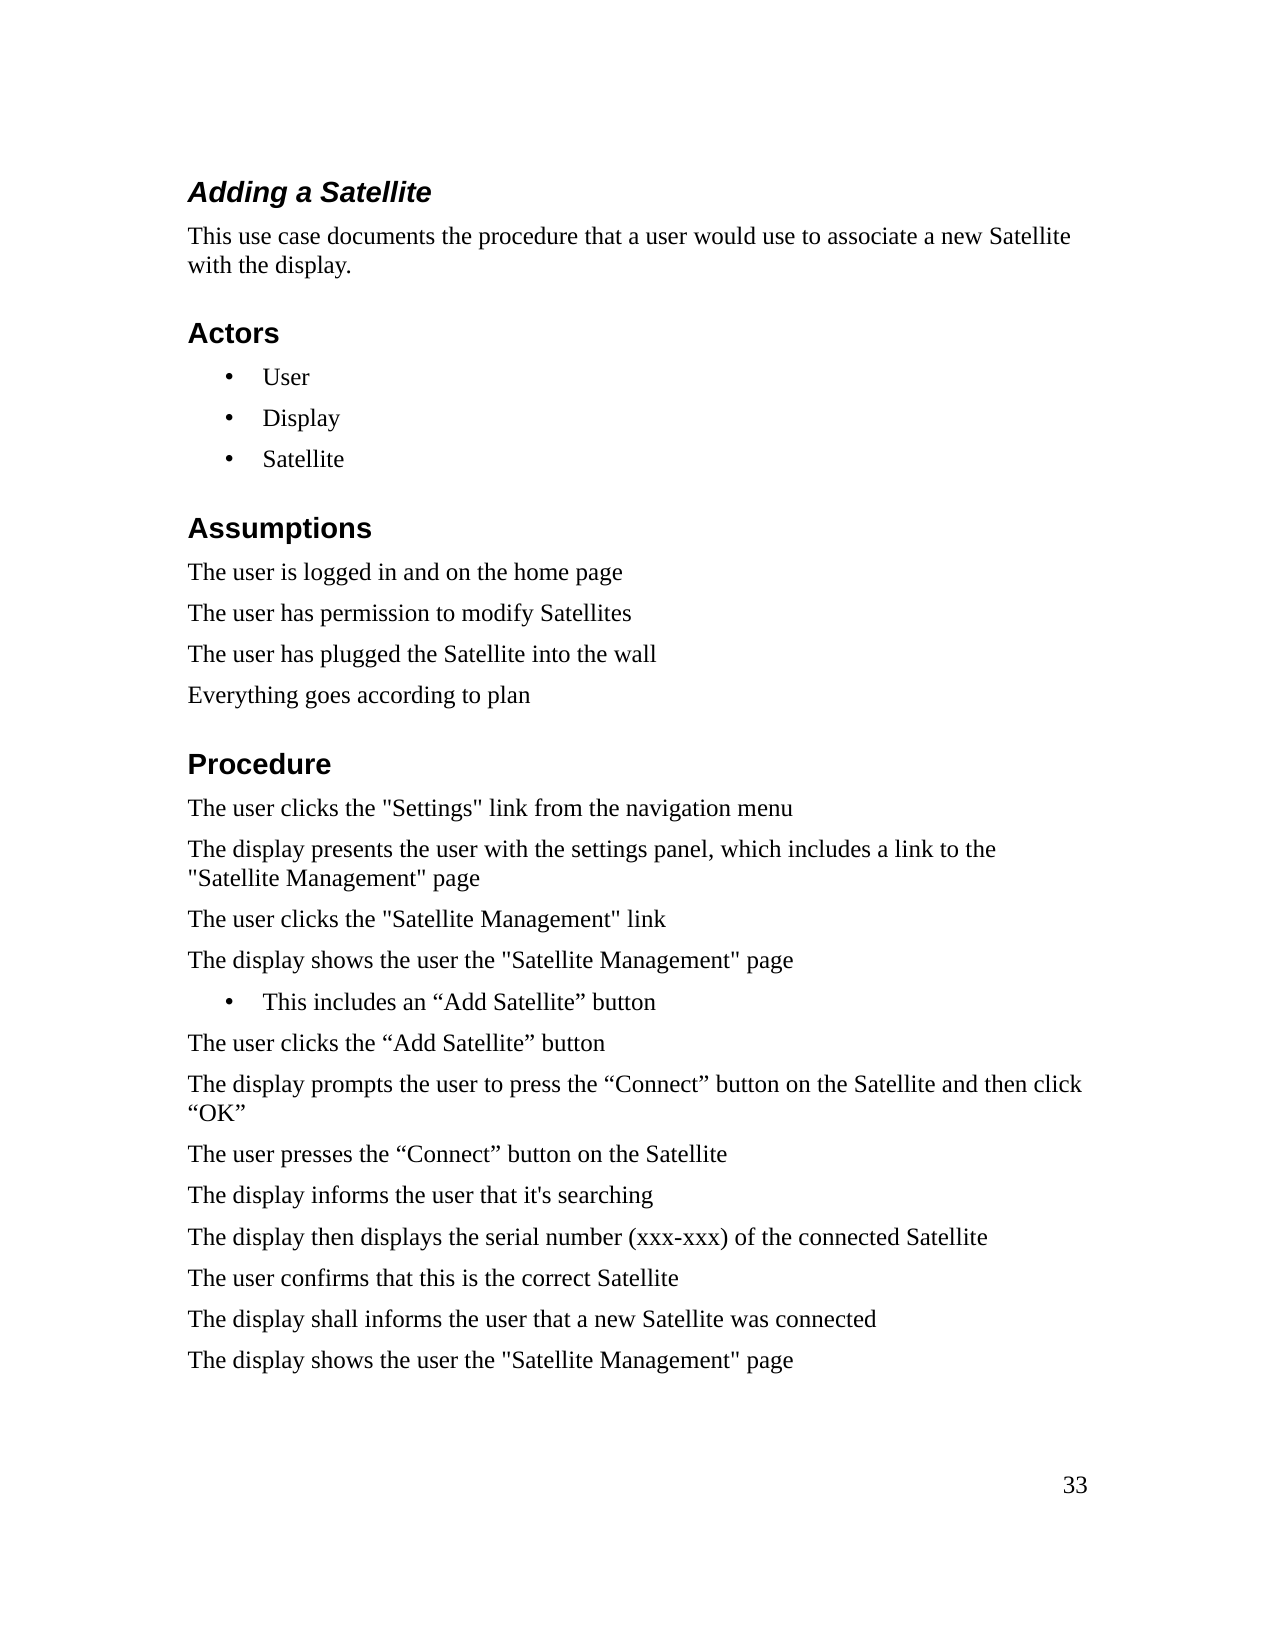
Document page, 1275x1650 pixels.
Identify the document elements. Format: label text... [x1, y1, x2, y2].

list User [225, 362, 1087, 391]
text The display presents the user with the settings panel, which includes a link to the "Satellite Management" page [187, 834, 1087, 892]
subtitle Adding a Satellite [187, 175, 1087, 208]
text The display informs the user that it's searching [187, 1180, 1087, 1209]
text The display shows the user the "Satellite Management" page [187, 945, 1087, 974]
text The display prompts the user to press the “Connect” button on the Satellite and then click “OK” [187, 1069, 1087, 1127]
subtitle Actors [187, 316, 1087, 349]
text The user clicks the "Satellite Management" link [187, 904, 1087, 933]
text The user has permission to modify Satellites [187, 598, 1087, 627]
list This includes an “Add Satellite” button [225, 987, 1087, 1015]
text The display then displays the serial number (xxx-xxx) of the connected Satellite [187, 1222, 1087, 1250]
text The user has plugged the Satellite into the wall [187, 639, 1087, 668]
text This use case documents the procedure that a user would use to associate a new Satellite with the display. [187, 221, 1087, 278]
text Everything goes according to plan [187, 681, 1087, 709]
text The user clicks the "Settings" link from the navigation menu [187, 793, 1087, 822]
list Display [225, 403, 1087, 432]
text The display shows the user the "Satellite Management" page [187, 1345, 1087, 1374]
subtitle Procedure [187, 747, 1087, 780]
text The user clicks the “Add Satellite” button [187, 1028, 1087, 1057]
text The display shall informs the user that a new Satellite was connected [187, 1304, 1087, 1333]
list Satellite [225, 444, 1087, 473]
text The user presses the “Connect” button on the Satellite [187, 1139, 1087, 1168]
subtitle Assumptions [187, 511, 1087, 544]
text The user confirms that this is the correct Satellite [187, 1263, 1087, 1292]
text The user is logged in and on the home page [187, 557, 1087, 586]
